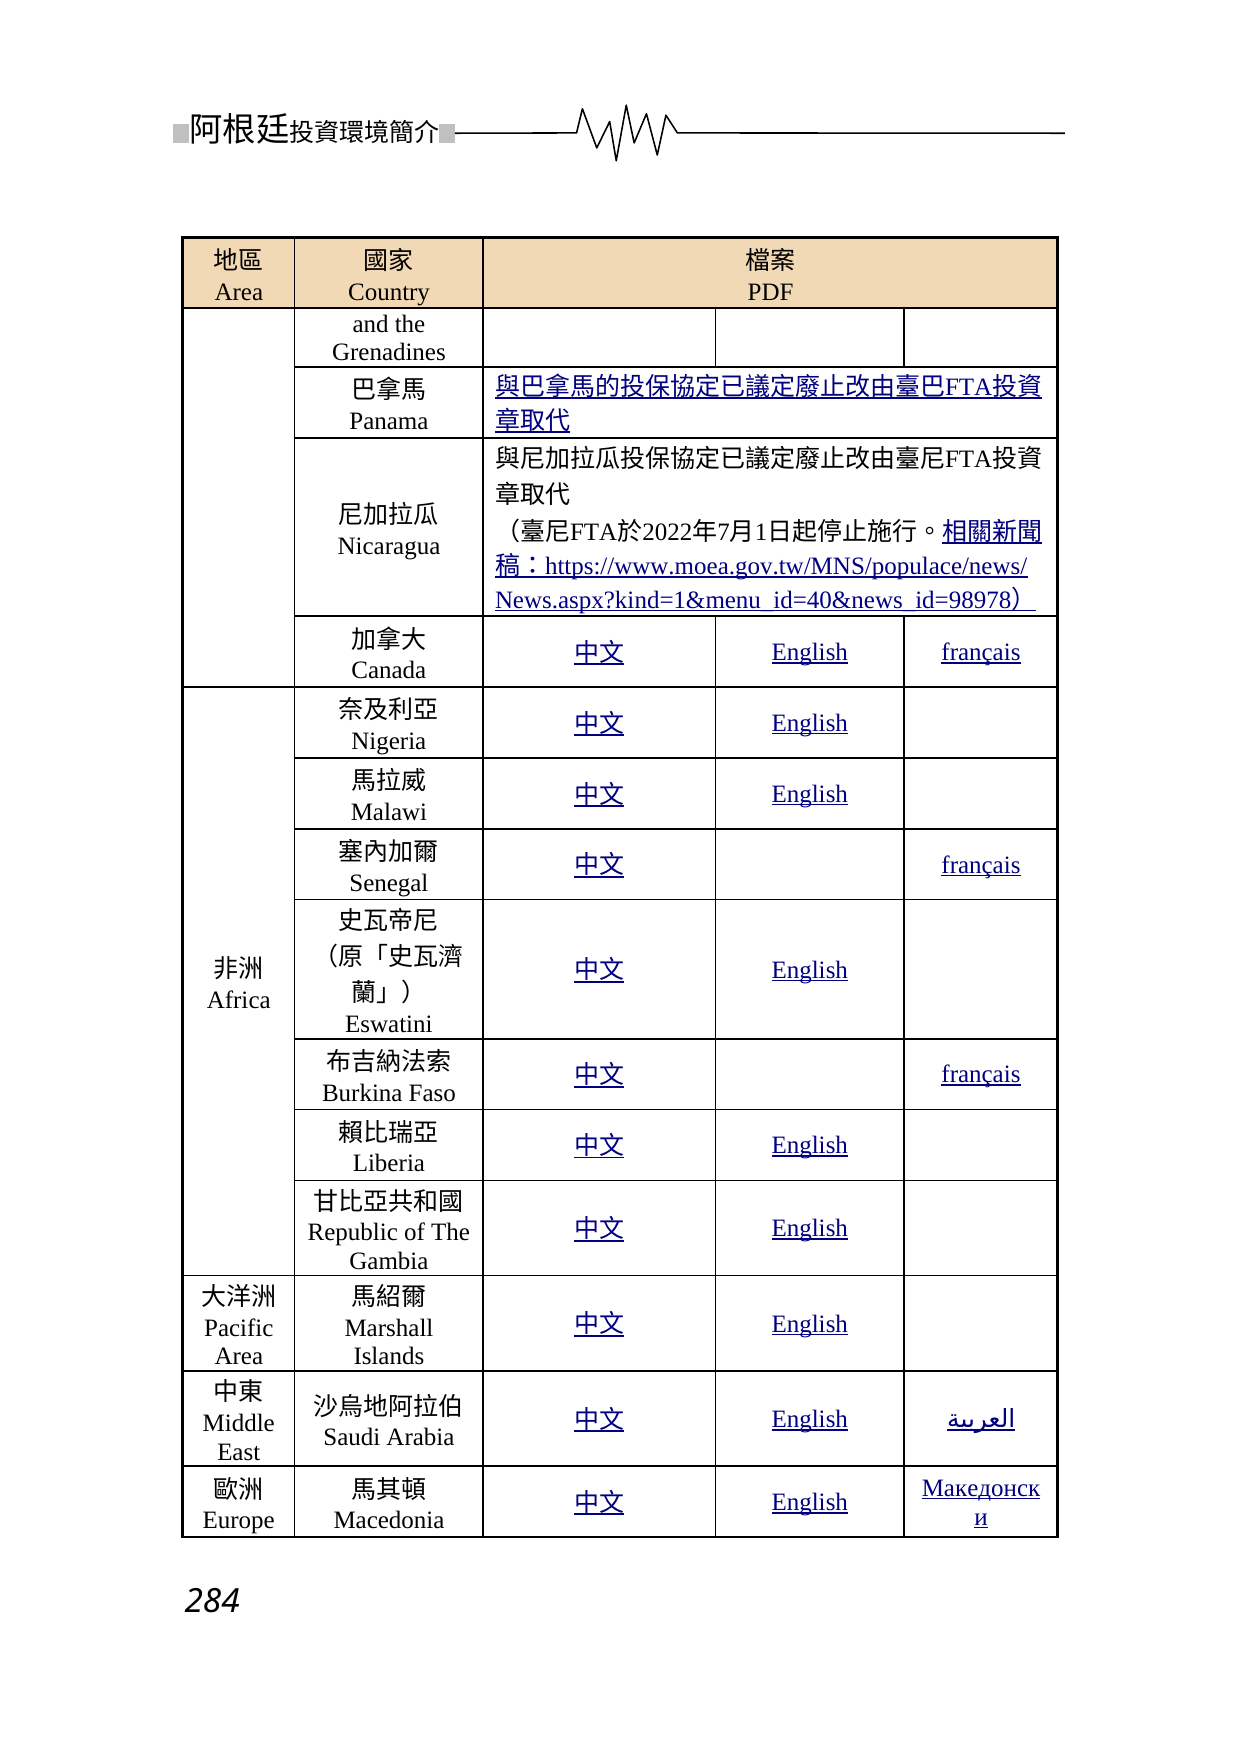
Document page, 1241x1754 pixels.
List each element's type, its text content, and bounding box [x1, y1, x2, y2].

table_cell français [905, 617, 1056, 686]
table_cell 奈及利亞 Nigeria [295, 688, 482, 757]
table_cell 中文 [484, 1467, 715, 1536]
table_cell 與尼加拉瓜投保協定已議定廢止改由臺尼FTA投資章取代 （臺尼FTA於2022年7月1日起停止施行。相關新聞稿：https://www.moea.gov.tw/MNS/populace/news/News.aspx?kind=1&menu_id=40&news_id=98978） [484, 439, 1056, 615]
table_cell 賴比瑞亞 Liberia [295, 1110, 482, 1179]
table_cell 中文 [484, 830, 715, 899]
table_cell English [716, 1110, 903, 1179]
table_cell 與巴拿馬的投保協定已議定廢止改由臺巴FTA投資章取代 [484, 368, 1056, 437]
table_cell English [716, 688, 903, 757]
table_cell [905, 900, 1056, 1038]
table_cell 中文 [484, 759, 715, 828]
table_cell English [716, 900, 903, 1038]
table_cell 加拿大 Canada [295, 617, 482, 686]
table_cell [905, 1181, 1056, 1275]
table_cell English [716, 617, 903, 686]
table_cell [905, 1276, 1056, 1370]
table_cell [484, 309, 715, 366]
table_cell 中文 [484, 1040, 715, 1109]
table_cell 大洋洲 Pacific Area [184, 1276, 294, 1370]
table_cell français [905, 1040, 1056, 1109]
table_cell 布吉納法索 Burkina Faso [295, 1040, 482, 1109]
table_cell 馬紹爾 Marshall Islands [295, 1276, 482, 1370]
table_cell and the Grenadines [295, 309, 482, 366]
table_cell 甘比亞共和國 Republic of The Gambia [295, 1181, 482, 1275]
table_header 地區 Area [184, 239, 294, 307]
table_cell العربية [905, 1372, 1056, 1465]
table_cell 中東 Middle East [184, 1372, 294, 1465]
table_cell français [905, 830, 1056, 899]
table_cell 沙烏地阿拉伯 Saudi Arabia [295, 1372, 482, 1465]
table_cell [905, 688, 1056, 757]
table_cell 中文 [484, 1372, 715, 1465]
table_cell [184, 309, 294, 686]
table_cell 非洲 Africa [184, 688, 294, 1275]
table_cell [716, 309, 903, 366]
table_cell [905, 1110, 1056, 1179]
table_cell English [716, 759, 903, 828]
table_cell 中文 [484, 1276, 715, 1370]
table_cell 馬其頓 Macedonia [295, 1467, 482, 1536]
table_cell 中文 [484, 1181, 715, 1275]
table_cell 中文 [484, 688, 715, 757]
table_cell 史瓦帝尼 （原「史瓦濟蘭」） Eswatini [295, 900, 482, 1038]
table_cell [716, 830, 903, 899]
table_cell [716, 1040, 903, 1109]
table_cell 塞內加爾 Senegal [295, 830, 482, 899]
table_cell 中文 [484, 1110, 715, 1179]
table_cell 歐洲 Europe [184, 1467, 294, 1536]
table_header 檔案 PDF [484, 239, 1056, 307]
table_cell 尼加拉瓜 Nicaragua [295, 439, 482, 615]
table_cell 馬拉威 Malawi [295, 759, 482, 828]
table_cell 巴拿馬 Panama [295, 368, 482, 437]
table_cell Македонски [905, 1467, 1056, 1536]
table_cell 中文 [484, 617, 715, 686]
table_cell [905, 309, 1056, 366]
table_cell English [716, 1467, 903, 1536]
table_cell [905, 759, 1056, 828]
table_cell English [716, 1276, 903, 1370]
table_header 國家 Country [295, 239, 482, 307]
table_cell English [716, 1372, 903, 1465]
table_cell 中文 [484, 900, 715, 1038]
table_cell English [716, 1181, 903, 1275]
